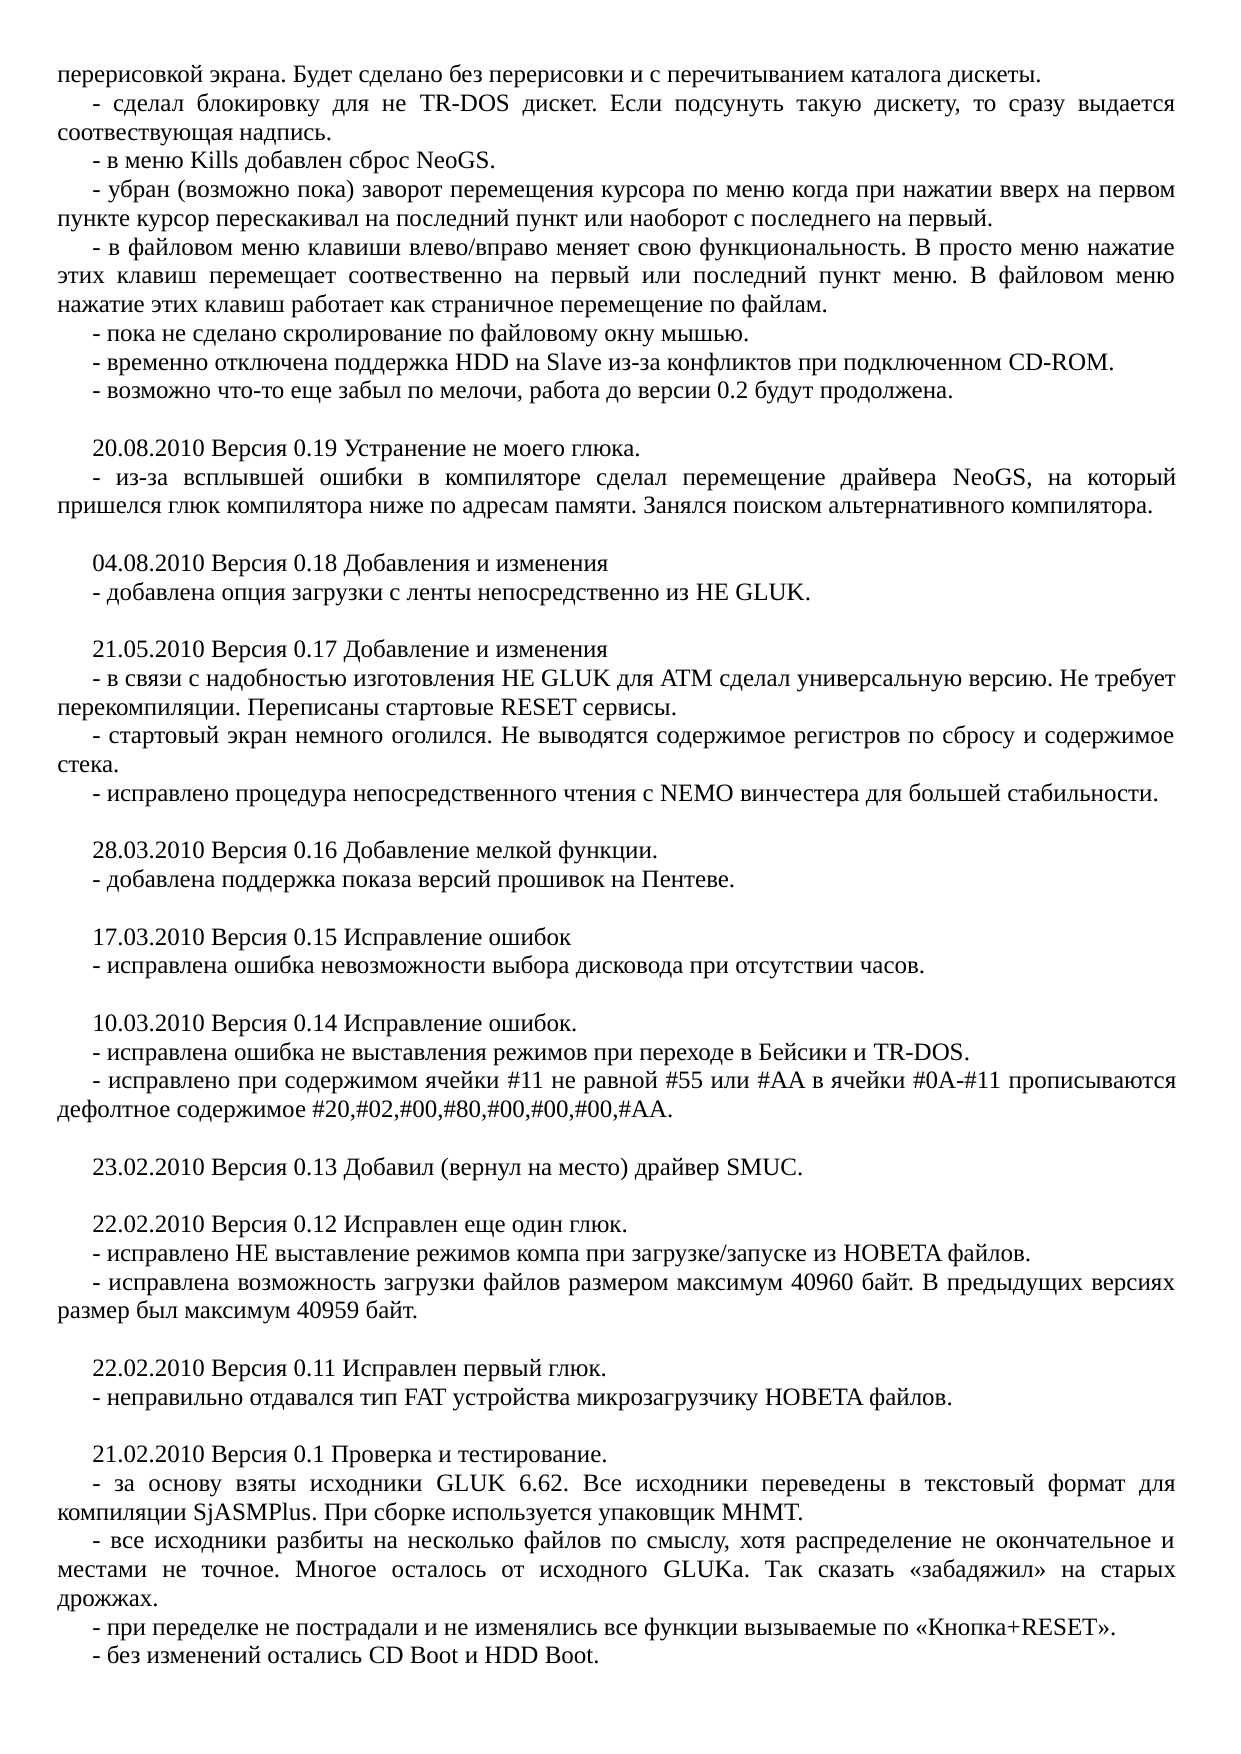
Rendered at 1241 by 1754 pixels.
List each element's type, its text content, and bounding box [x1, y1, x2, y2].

text - исправлено НЕ выставление режимов компа при загрузке/запуске из HOBETA файлов. [57, 1238, 1176, 1267]
text - убран (возможно пока) заворот перемещения курсора по меню когда при нажатии вверх на первом пункте курсор перескакивал на последний пункт или наоборот с последнего на первый. [57, 174, 1176, 232]
text 21.05.2010 Версия 0.17 Добавление и изменения [57, 634, 1176, 663]
text - возможно что-то еще забыл по мелочи, работа до версии 0.2 будут продолжена. [57, 376, 1176, 404]
text 23.02.2010 Версия 0.13 Добавил (вернул на место) драйвер SMUC. [57, 1152, 1176, 1181]
text - сделал блокировку для не TR-DOS дискет. Если подсунуть такую дискету, то сразу выдается соотвествующая надпись. [57, 88, 1176, 146]
text - неправильно отдавался тип FAT устройства микрозагрузчику HOBETA файлов. [57, 1382, 1176, 1411]
text - все исходники разбиты на несколько файлов по смыслу, хотя распределение не окончательное и местами не точное. Многое осталось от исходного GLUKа. Так сказать «забадяжил» на старых дрожжах. [57, 1526, 1176, 1612]
text - в меню Kills добавлен сброс NeoGS. [57, 146, 1176, 174]
text 21.02.2010 Версия 0.1 Проверка и тестирование. [57, 1439, 1176, 1468]
text 28.03.2010 Версия 0.16 Добавление мелкой функции. [57, 836, 1176, 864]
text - исправлена ошибка невозможности выбора дисковода при отсутствии часов. [57, 951, 1176, 979]
text - в файловом меню клавиши влево/вправо меняет свою функциональность. В просто меню нажатие этих клавиш перемещает соотвественно на первый или последний пункт меню. В файловом меню нажатие этих клавиш работает как страничное перемещение по файлам. [57, 232, 1176, 318]
text - за основу взяты исходники GLUK 6.62. Все исходники переведены в текстовый формат для компиляции SjASMPlus. При сборке используется упаковщик MHMT. [57, 1468, 1176, 1526]
text - исправлено процедура непосредственного чтения с NEMO винчестера для большей стабильности. [57, 778, 1176, 807]
text - исправлена ошибка не выставления режимов при переходе в Бейсики и TR-DOS. [57, 1037, 1176, 1066]
text - стартовый экран немного оголился. Не выводятся содержимое регистров по сбросу и содержимое стека. [57, 721, 1176, 778]
text 10.03.2010 Версия 0.14 Исправление ошибок. [57, 1008, 1176, 1037]
text - исправлена возможность загрузки файлов размером максимум 40960 байт. В предыдущих версиях размер был максимум 40959 байт. [57, 1267, 1176, 1324]
text - в связи с надобностью изготовления HE GLUK для ATM сделал универсальную версию. Не требует перекомпиляции. Переписаны стартовые RESET сервисы. [57, 663, 1176, 721]
text 17.03.2010 Версия 0.15 Исправление ошибок [57, 922, 1176, 951]
text 22.02.2010 Версия 0.11 Исправлен первый глюк. [57, 1353, 1176, 1382]
text 20.08.2010 Версия 0.19 Устранение не моего глюка. [57, 433, 1176, 462]
text - при переделке не пострадали и не изменялись все функции вызываемые по «Кнопка+RESET». [57, 1612, 1176, 1641]
text - без изменений остались CD Boot и HDD Boot. [57, 1641, 1176, 1669]
text - добавлена опция загрузки с ленты непосредственно из HE GLUK. [57, 577, 1176, 606]
text - добавлена поддержка показа версий прошивок на Пентеве. [57, 864, 1176, 893]
text 22.02.2010 Версия 0.12 Исправлен еще один глюк. [57, 1209, 1176, 1238]
text 04.08.2010 Версия 0.18 Добавления и изменения [57, 548, 1176, 577]
text - временно отключена поддержка HDD на Slave из-за конфликтов при подключенном CD-ROM. [57, 347, 1176, 376]
text - из-за всплывшей ошибки в компиляторе сделал перемещение драйвера NeoGS, на который пришелся глюк компилятора ниже по адресам памяти. Занялся поиском альтернативного компилятора. [57, 462, 1176, 519]
text - пока не сделано скролирование по файловому окну мышью. [57, 318, 1176, 347]
text перерисовкой экрана. Будет сделано без перерисовки и с перечитыванием каталога дискеты. [57, 59, 1176, 88]
text - исправлено при содержимом ячейки #11 не равной #55 или #AA в ячейки #0A-#11 прописываются дефолтное содержимое #20,#02,#00,#80,#00,#00,#00,#AA. [57, 1066, 1176, 1123]
